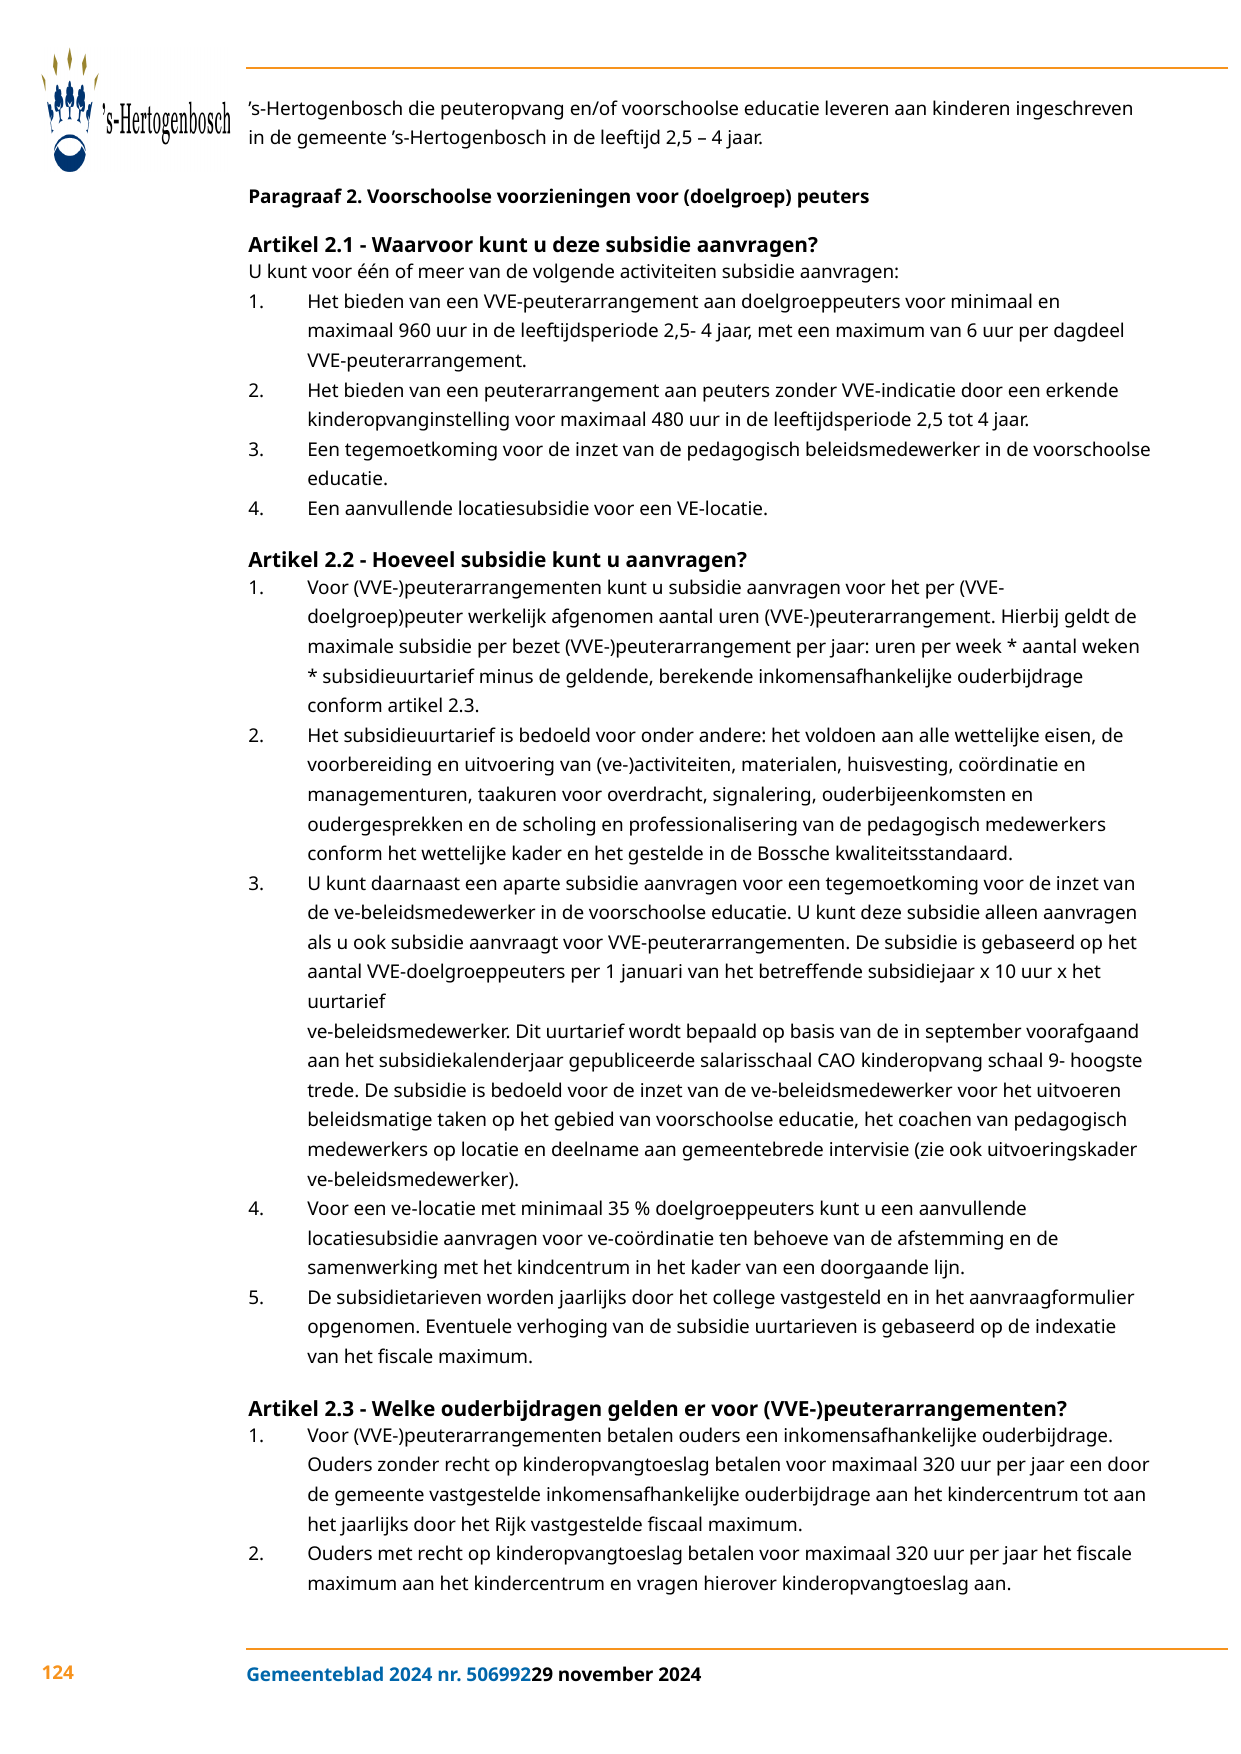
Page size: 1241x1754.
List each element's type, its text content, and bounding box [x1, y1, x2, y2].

text ’s-Hertogenbosch die peuteropvang en/of voorschoolse educatie leveren aan kinderen ingeschreven in de gemeente ’s-Hertogenbosch in de leeftijd 2,5 – 4 jaar. [248, 95, 1152, 150]
text Artikel 2.1 - Waarvoor kunt u deze subsidie aanvragen? [248, 230, 1152, 258]
list Voor een ve-locatie met minimaal 35 % doelgroeppeuters kunt u een aanvullende locatiesubsidie aanvragen voor ve-coördinatie ten behoeve van de afstemming en de samenwerking met het kindcentrum in het kader van een doorgaande lijn. [248, 1195, 1152, 1280]
list ve-beleidsmedewerker. Dit uurtarief wordt bepaald op basis van de in september voorafgaand aan het subsidiekalenderjaar gepubliceerde salarisschaal CAO kinderopvang schaal 9- hoogste trede. De subsidie is bedoeld voor de inzet van de ve-beleidsmedewerker voor het uitvoeren beleidsmatige taken op het gebied van voorschoolse educatie, het coachen van pedagogisch medewerkers op locatie en deelname aan gemeentebrede intervisie (zie ook uitvoeringskader [248, 1018, 1152, 1162]
list Het subsidieuurtarief is bedoeld voor onder andere: het voldoen aan alle wettelijke eisen, de voorbereiding en uitvoering van (ve-)activiteiten, materialen, huisvesting, coördinatie en managementuren, taakuren voor overdracht, signalering, ouderbijeenkomsten en oudergesprekken en de scholing en professionalisering van de pedagogisch medewerkers conform het wettelijke kader en het gestelde in de Bossche kwaliteitsstandaard. [248, 722, 1152, 866]
picture [41, 47, 231, 172]
list Voor (VVE-)peuterarrangementen betalen ouders een inkomensafhankelijke ouderbijdrage. Ouders zonder recht op kinderopvangtoeslag betalen voor maximaal 320 uur per jaar een door de gemeente vastgestelde inkomensafhankelijke ouderbijdrage aan het kindercentrum tot aan het jaarlijks door het Rijk vastgestelde fiscaal maximum. [248, 1422, 1152, 1537]
list Voor (VVE-)peuterarrangementen kunt u subsidie aanvragen voor het per (VVE-doelgroep)peuter werkelijk afgenomen aantal uren (VVE-)peuterarrangement. Hierbij geldt de maximale subsidie per bezet (VVE-)peuterarrangement per jaar: uren per week * aantal weken * subsidieuurtarief minus de geldende, berekende inkomensafhankelijke ouderbijdrage conform artikel 2.3. [248, 574, 1152, 718]
text Artikel 2.3 - Welke ouderbijdragen gelden er voor (VVE-)peuterarrangementen? [248, 1394, 1152, 1422]
text U kunt voor één of meer van de volgende activiteiten subsidie aanvragen: [248, 258, 1152, 284]
list Het bieden van een VVE-peuterarrangement aan doelgroeppeuters voor minimaal en maximaal 960 uur in de leeftijdsperiode 2,5- 4 jaar, met een maximum van 6 uur per dagdeel VVE-peuterarrangement. [248, 288, 1152, 373]
text Artikel 2.2 - Hoeveel subsidie kunt u aanvragen? [248, 546, 1152, 574]
list Ouders met recht op kinderopvangtoeslag betalen voor maximaal 320 uur per jaar het fiscale maximum aan het kindercentrum en vragen hierover kinderopvangtoeslag aan. [248, 1540, 1152, 1596]
list Het bieden van een peuterarrangement aan peuters zonder VVE-indicatie door een erkende kinderopvanginstelling voor maximaal 480 uur in de leeftijdsperiode 2,5 tot 4 jaar. [248, 377, 1152, 432]
list Een aanvullende locatiesubsidie voor een VE-locatie. [248, 495, 1152, 521]
text Paragraaf 2. Voorschoolse voorzieningen voor (doelgroep) peuters [248, 183, 1152, 209]
list U kunt daarnaast een aparte subsidie aanvragen voor een tegemoetkoming voor de inzet van de ve-beleidsmedewerker in de voorschoolse educatie. U kunt deze subsidie alleen aanvragen als u ook subsidie aanvraagt voor VVE-peuterarrangementen. De subsidie is gebaseerd op het aantal VVE-doelgroeppeuters per 1 januari van het betreffende subsidiejaar x 10 uur x het uurtarief [248, 870, 1152, 1014]
list De subsidietarieven worden jaarlijks door het college vastgesteld en in het aanvraagformulier opgenomen. Eventuele verhoging van de subsidie uurtarieven is gebaseerd op de indexatie van het fiscale maximum. [248, 1284, 1152, 1369]
list Een tegemoetkoming voor de inzet van de pedagogisch beleidsmedewerker in de voorschoolse educatie. [248, 436, 1152, 491]
list ve-beleidsmedewerker). [248, 1166, 1152, 1191]
